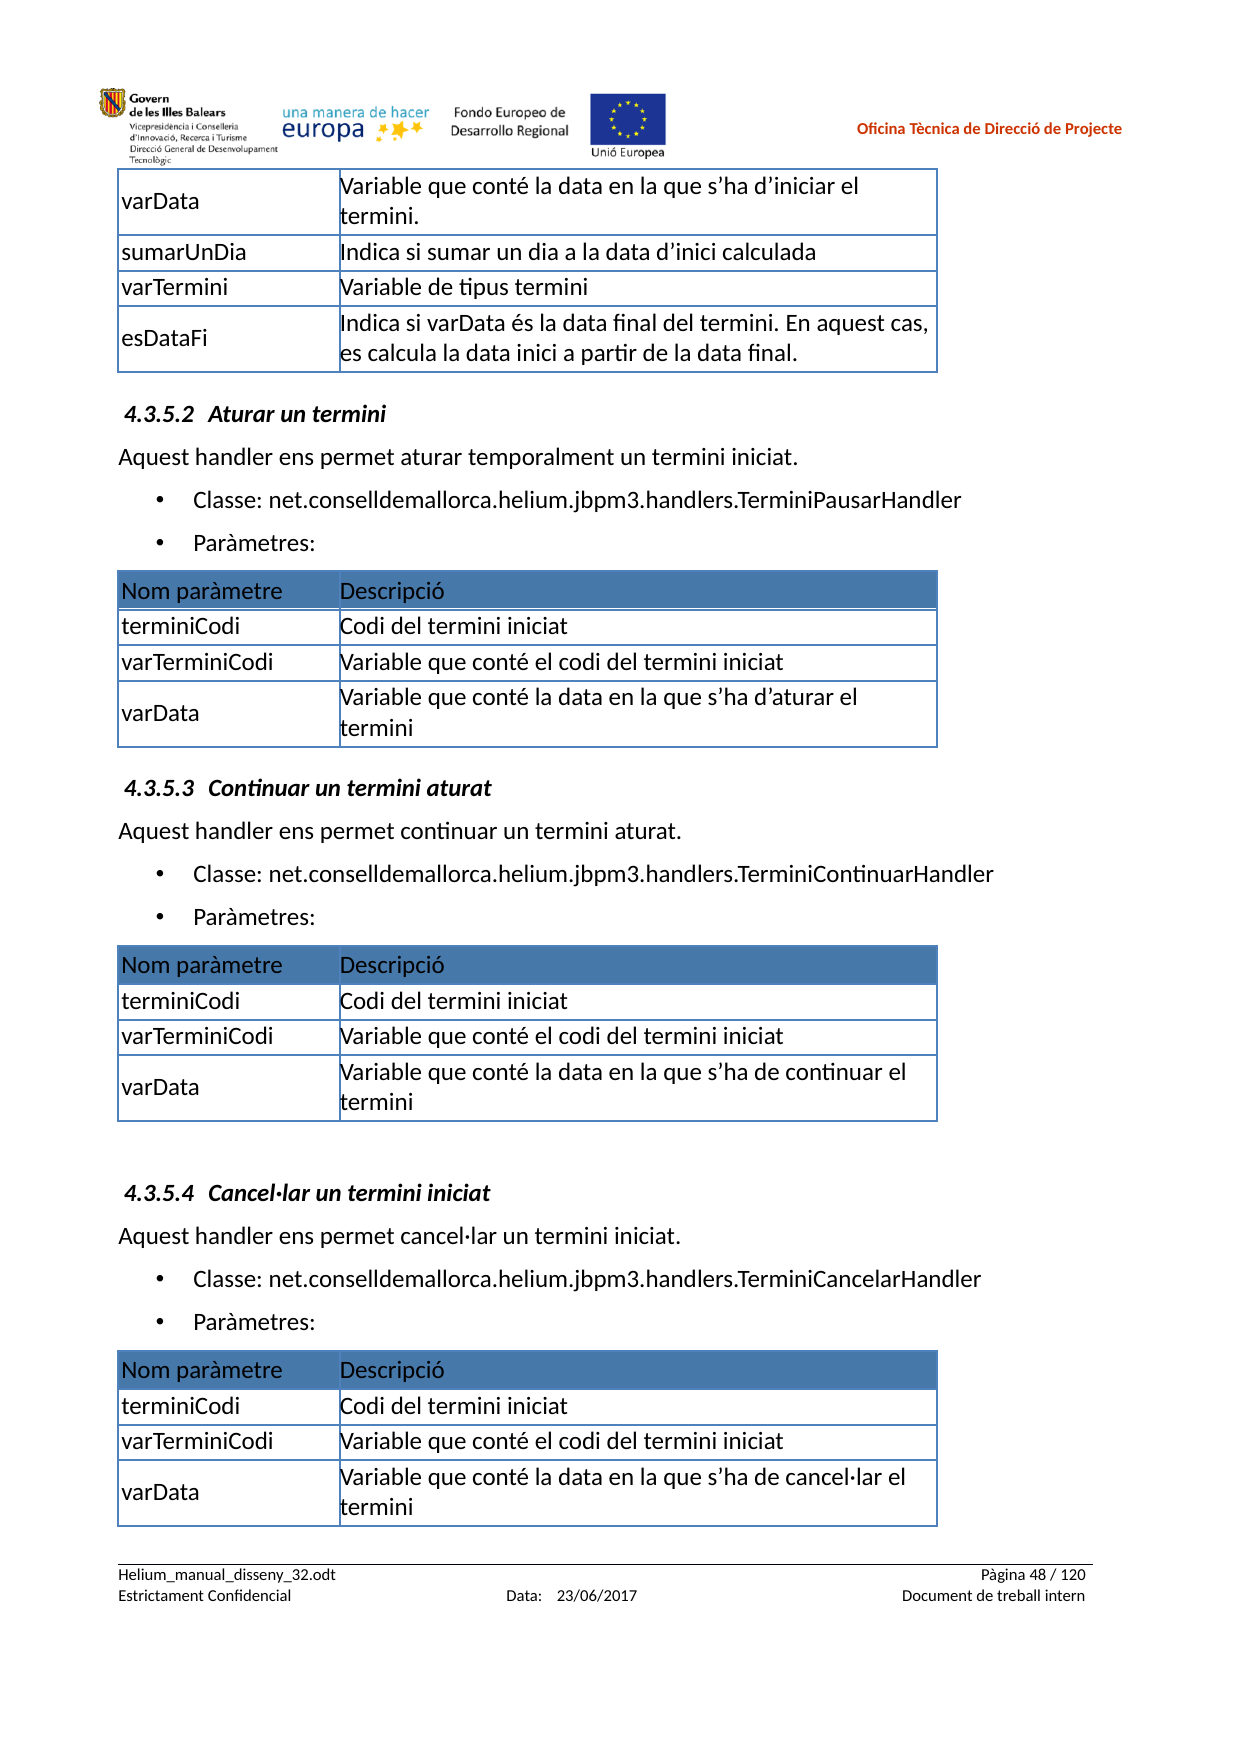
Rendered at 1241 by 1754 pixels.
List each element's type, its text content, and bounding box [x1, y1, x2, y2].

table_cell Variable que conté el codi del termini iniciat [341, 1021, 936, 1054]
table_cell terminiCodi [119, 1390, 339, 1423]
list Classe: net.conselldemallorca.helium.jbpm3.handlers.TerminiCancelarHandler [156, 1263, 1122, 1294]
subtitle Aturar un termini [118, 398, 1122, 428]
picture [99, 87, 668, 166]
list Classe: net.conselldemallorca.helium.jbpm3.handlers.TerminiContinuarHandler [156, 858, 1122, 889]
subtitle Cancel·lar un termini iniciat [118, 1178, 1122, 1208]
subtitle Continuar un termini aturat [118, 773, 1122, 803]
list Paràmetres: [156, 1306, 1122, 1337]
table_cell Codi del termini iniciat [341, 611, 936, 644]
table_cell esDataFi [119, 307, 339, 371]
table_cell Variable que conté la data en la que s’ha d’iniciar el termini. [341, 170, 936, 234]
table_header Descripció [341, 572, 936, 608]
table_cell Variable de tipus termini [341, 272, 936, 305]
table_cell Indica si varData és la data final del termini. En aquest cas, es calcula la data inici a partir de la data final. [341, 307, 936, 371]
table_cell Codi del termini iniciat [341, 1390, 936, 1423]
table_cell terminiCodi [119, 985, 339, 1018]
table_header Nom paràmetre [119, 947, 339, 983]
table_cell varTerminiCodi [119, 1426, 339, 1459]
table_cell varData [119, 170, 339, 234]
list Paràmetres: [156, 527, 1122, 557]
table_cell varData [119, 1056, 339, 1120]
table_cell varData [119, 682, 339, 746]
table_header Nom paràmetre [119, 1352, 339, 1388]
table_cell terminiCodi [119, 611, 339, 644]
table_cell Variable que conté el codi del termini iniciat [341, 646, 936, 679]
table_header Nom paràmetre [119, 572, 339, 608]
table_cell sumarUnDia [119, 236, 339, 269]
table_cell Variable que conté la data en la que s’ha de continuar el termini [341, 1056, 936, 1120]
table_cell Variable que conté el codi del termini iniciat [341, 1426, 936, 1459]
text Aquest handler ens permet cancel·lar un termini iniciat. [118, 1220, 1122, 1251]
list Paràmetres: [156, 901, 1122, 932]
text Aquest handler ens permet continuar un termini aturat. [118, 815, 1122, 846]
list Classe: net.conselldemallorca.helium.jbpm3.handlers.TerminiPausarHandler [156, 484, 1122, 514]
table_cell varTermini [119, 272, 339, 305]
table_cell Indica si sumar un dia a la data d’inici calculada [341, 236, 936, 269]
table_cell Variable que conté la data en la que s’ha d’aturar el termini [341, 682, 936, 746]
table_header Descripció [341, 1352, 936, 1388]
table_cell varTerminiCodi [119, 646, 339, 679]
table_header Descripció [341, 947, 936, 983]
table_cell Codi del termini iniciat [341, 985, 936, 1018]
text Aquest handler ens permet aturar temporalment un termini iniciat. [118, 441, 1122, 471]
table_cell varData [119, 1461, 339, 1525]
table_cell Variable que conté la data en la que s’ha de cancel·lar el termini [341, 1461, 936, 1525]
table_cell varTerminiCodi [119, 1021, 339, 1054]
